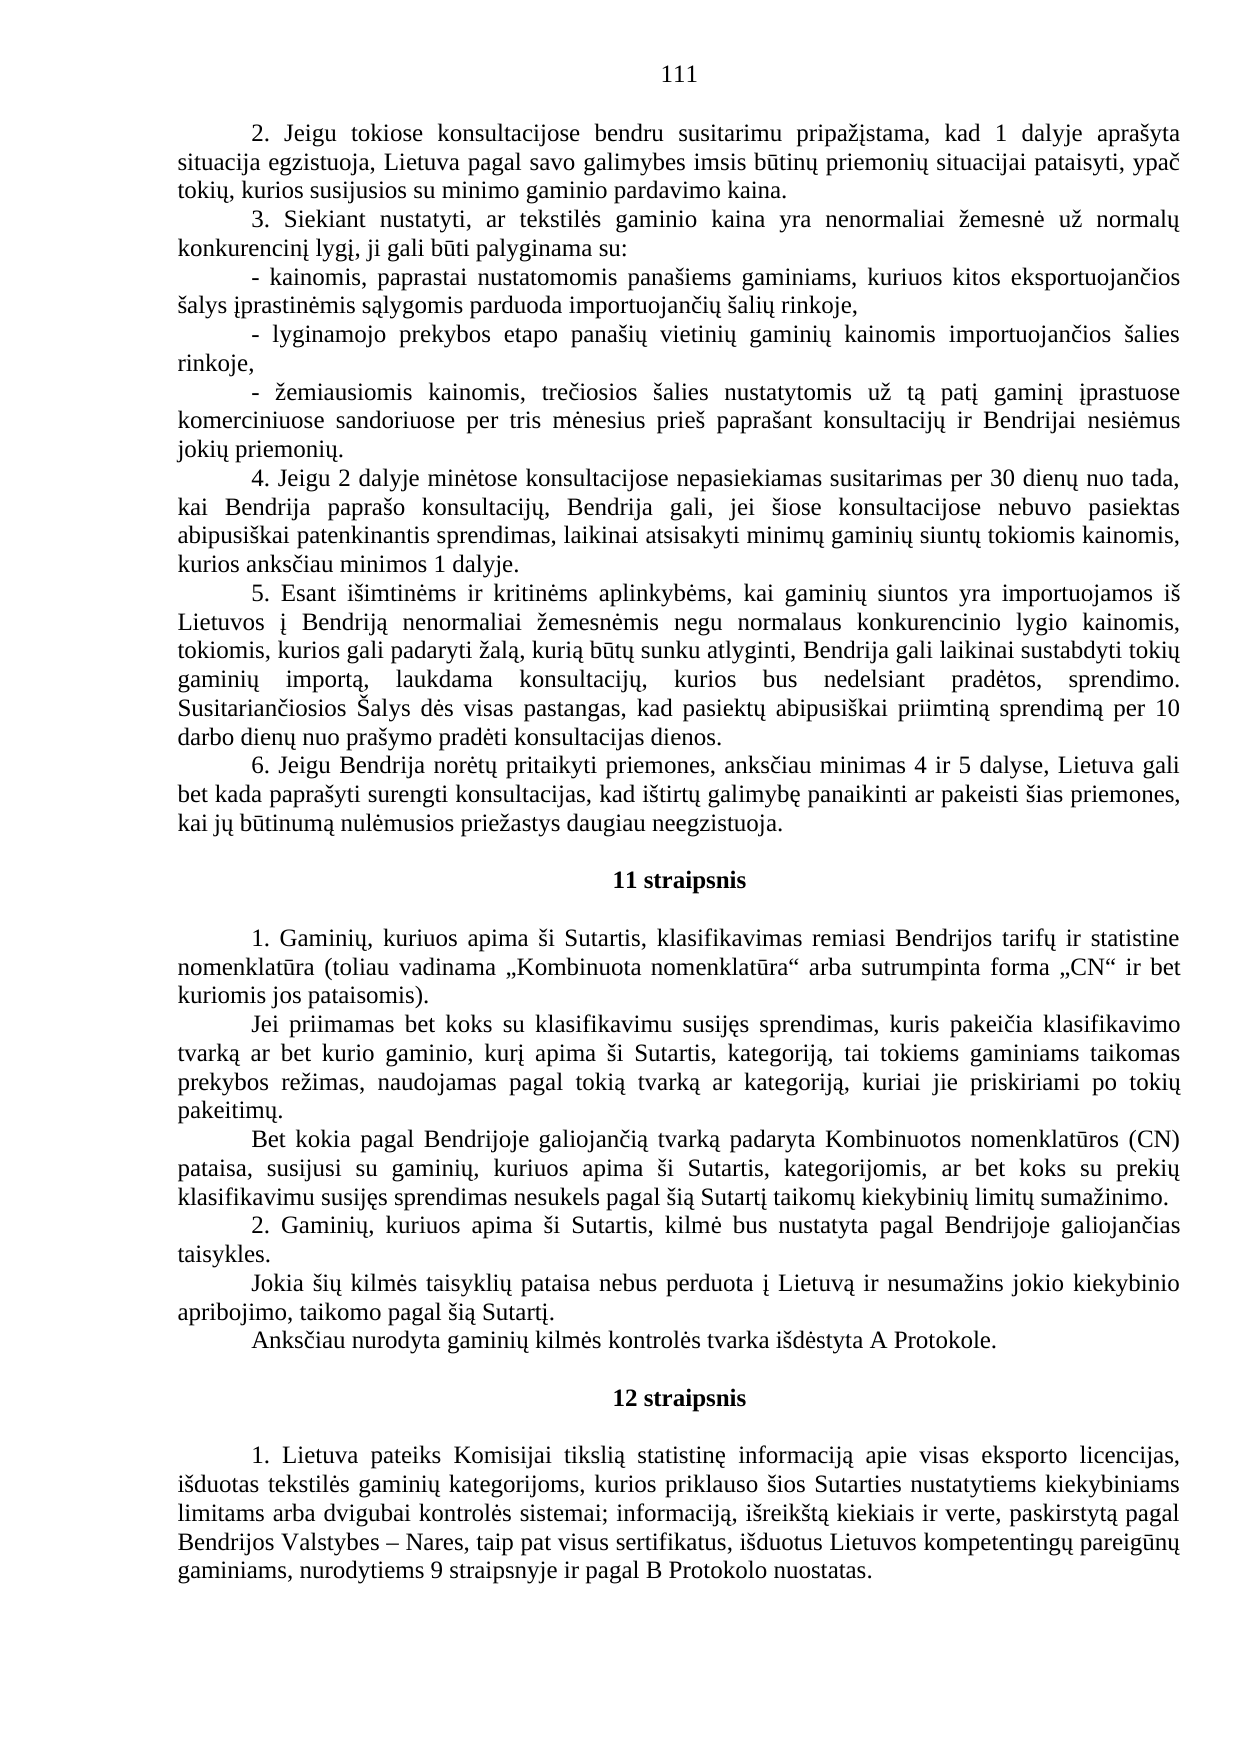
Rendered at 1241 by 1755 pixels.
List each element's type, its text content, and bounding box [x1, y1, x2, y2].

text 12 straipsnis [177, 1383, 1181, 1412]
text 1. Gaminių, kuriuos apima ši Sutartis, klasifikavimas remiasi Bendrijos tarifų ir statistine nomenklatūra (toliau vadinama „Kombinuota nomenklatūra“ arba sutrumpinta forma „CN“ ir bet kuriomis jos pataisomis). [177, 923, 1181, 1009]
text 6. Jeigu Bendrija norėtų pritaikyti priemones, anksčiau minimas 4 ir 5 dalyse, Lietuva gali bet kada paprašyti surengti konsultacijas, kad ištirtų galimybę panaikinti ar pakeisti šias priemones, kai jų būtinumą nulėmusios priežastys daugiau neegzistuoja. [177, 751, 1181, 837]
text Anksčiau nurodyta gaminių kilmės kontrolės tvarka išdėstyta A Protokole. [177, 1326, 1181, 1354]
text 5. Esant išimtinėms ir kritinėms aplinkybėms, kai gaminių siuntos yra importuojamos iš Lietuvos į Bendriją nenormaliai žemesnėmis negu normalaus konkurencinio lygio kainomis, tokiomis, kurios gali padaryti žalą, kurią būtų sunku atlyginti, Bendrija gali laikinai sustabdyti tokių gaminių importą, laukdama konsultacijų, kurios bus nedelsiant pradėtos, sprendimo. Susitariančiosios Šalys dės visas pastangas, kad pasiektų abipusiškai priimtiną sprendimą per 10 darbo dienų nuo prašymo pradėti konsultacijas dienos. [177, 578, 1181, 751]
text 11 straipsnis [177, 866, 1181, 894]
text 3. Siekiant nustatyti, ar tekstilės gaminio kaina yra nenormaliai žemesnė už normalų konkurencinį lygį, ji gali būti palyginama su: [177, 204, 1181, 262]
text Jei priimamas bet koks su klasifikavimu susijęs sprendimas, kuris pakeičia klasifikavimo tvarką ar bet kurio gaminio, kurį apima ši Sutartis, kategoriją, tai tokiems gaminiams taikomas prekybos režimas, naudojamas pagal tokią tvarką ar kategoriją, kuriai jie priskiriami po tokių pakeitimų. [177, 1009, 1181, 1124]
text Jokia šių kilmės taisyklių pataisa nebus perduota į Lietuvą ir nesumažins jokio kiekybinio apribojimo, taikomo pagal šią Sutartį. [177, 1268, 1181, 1326]
text - kainomis, paprastai nustatomomis panašiems gaminiams, kuriuos kitos eksportuojančios šalys įprastinėmis sąlygomis parduoda importuojančių šalių rinkoje, [177, 262, 1181, 319]
text 1. Lietuva pateiks Komisijai tikslią statistinę informaciją apie visas eksporto licencijas, išduotas tekstilės gaminių kategorijoms, kurios priklauso šios Sutarties nustatytiems kiekybiniams limitams arba dvigubai kontrolės sistemai; informaciją, išreikštą kiekiais ir verte, paskirstytą pagal Bendrijos Valstybes – Nares, taip pat visus sertifikatus, išduotus Lietuvos kompetentingų pareigūnų gaminiams, nurodytiems 9 straipsnyje ir pagal B Protokolo nuostatas. [177, 1441, 1181, 1584]
text - žemiausiomis kainomis, trečiosios šalies nustatytomis už tą patį gaminį įprastuose komerciniuose sandoriuose per tris mėnesius prieš paprašant konsultacijų ir Bendrijai nesiėmus jokių priemonių. [177, 377, 1181, 463]
text 2. Gaminių, kuriuos apima ši Sutartis, kilmė bus nustatyta pagal Bendrijoje galiojančias taisykles. [177, 1211, 1181, 1268]
text 4. Jeigu 2 dalyje minėtose konsultacijose nepasiekiamas susitarimas per 30 dienų nuo tada, kai Bendrija paprašo konsultacijų, Bendrija gali, jei šiose konsultacijose nebuvo pasiektas abipusiškai patenkinantis sprendimas, laikinai atsisakyti minimų gaminių siuntų tokiomis kainomis, kurios anksčiau minimos 1 dalyje. [177, 463, 1181, 578]
text 2. Jeigu tokiose konsultacijose bendru susitarimu pripažįstama, kad 1 dalyje aprašyta situacija egzistuoja, Lietuva pagal savo galimybes imsis būtinų priemonių situacijai pataisyti, ypač tokių, kurios susijusios su minimo gaminio pardavimo kaina. [177, 118, 1181, 204]
text - lyginamojo prekybos etapo panašių vietinių gaminių kainomis importuojančios šalies rinkoje, [177, 319, 1181, 377]
text Bet kokia pagal Bendrijoje galiojančią tvarką padaryta Kombinuotos nomenklatūros (CN) pataisa, susijusi su gaminių, kuriuos apima ši Sutartis, kategorijomis, ar bet koks su prekių klasifikavimu susijęs sprendimas nesukels pagal šią Sutartį taikomų kiekybinių limitų sumažinimo. [177, 1124, 1181, 1211]
